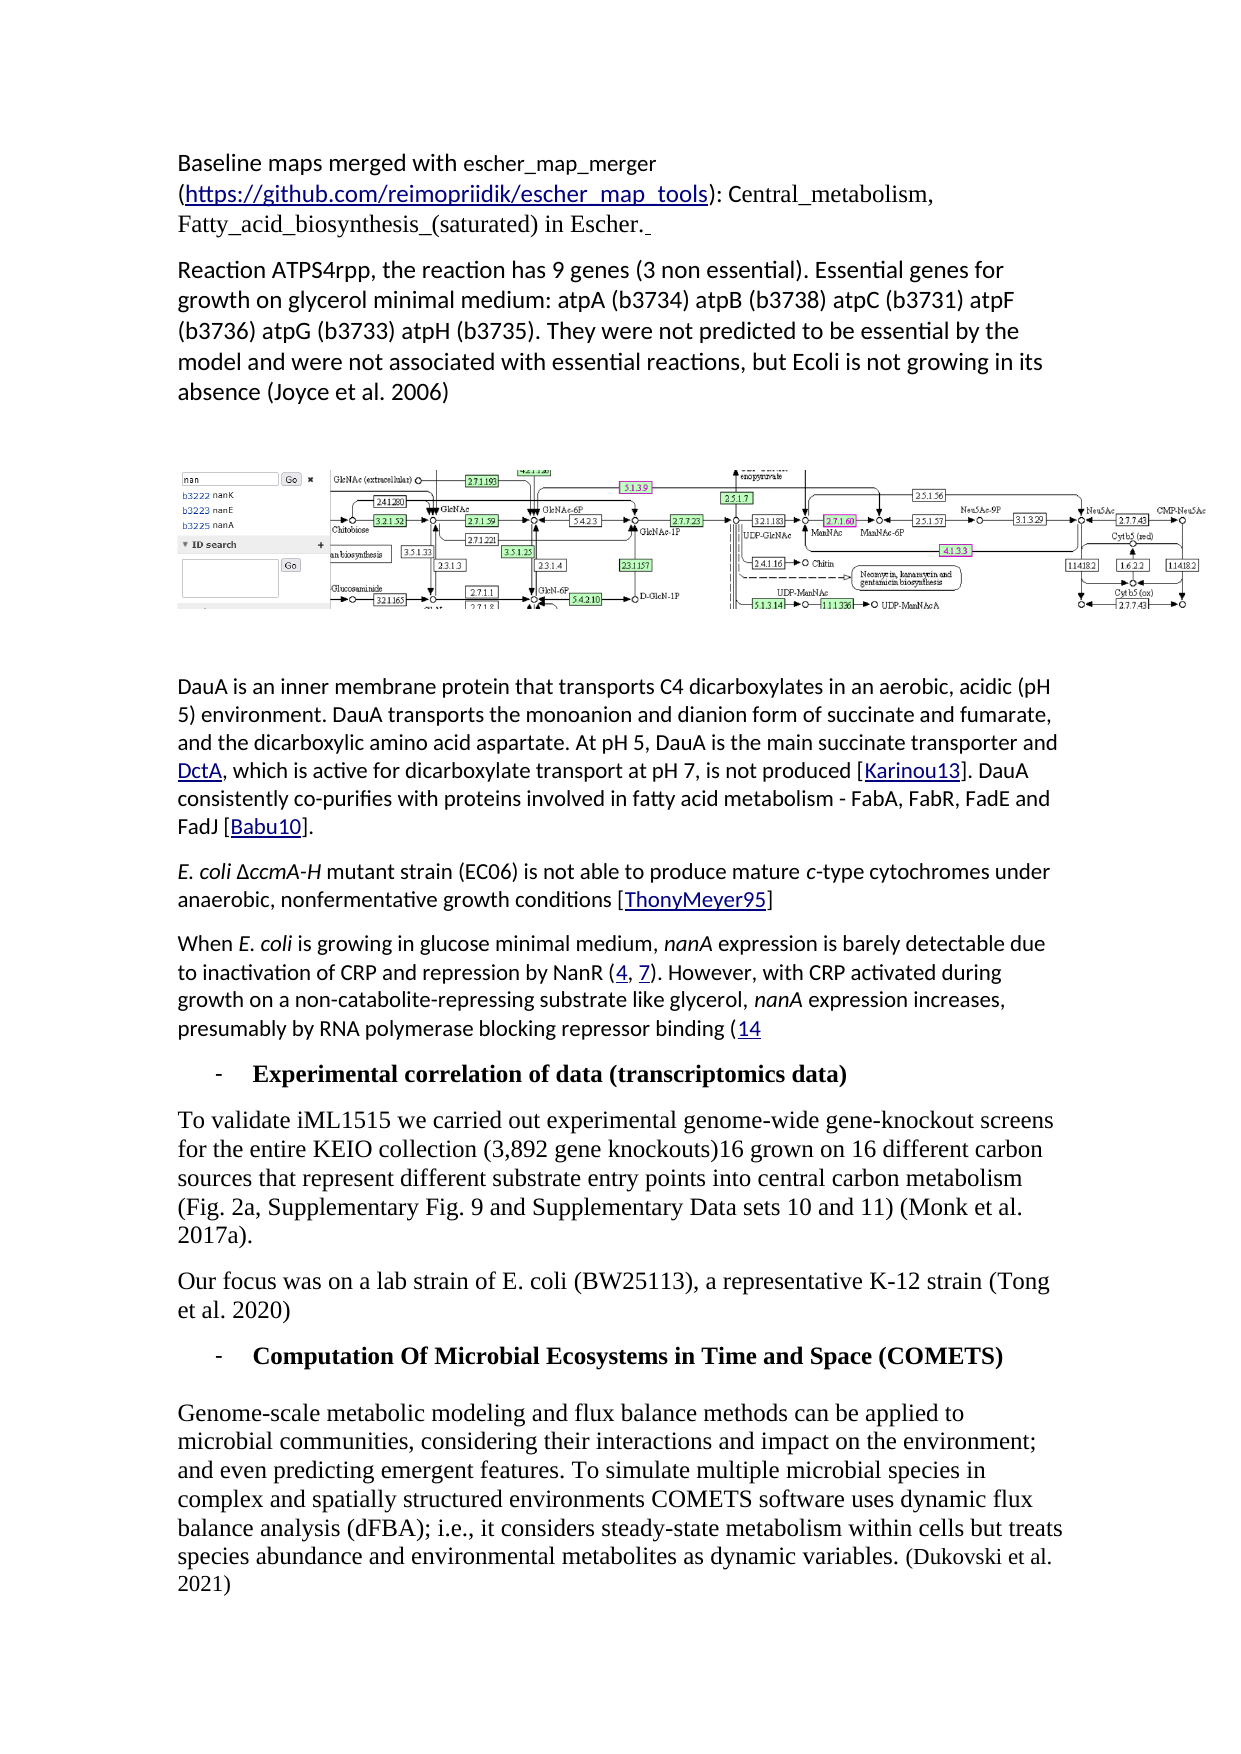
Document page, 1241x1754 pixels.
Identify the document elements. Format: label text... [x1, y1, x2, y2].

list Experimental correlation of data (transcriptomics data) [215, 1058, 1063, 1089]
list Computation Of Microbial Ecosystems in Time and Space (COMETS) [215, 1340, 1063, 1371]
text Our focus was on a lab strain of E. coli (BW25113), a representative K-12 strain (Tong et al. 2020) [177, 1266, 1063, 1323]
text Genome-scale metabolic modeling and flux balance methods can be applied to microbial communities, considering their interactions and impact on the environment; and even predicting emergent features. To simulate multiple microbial species in complex and spatially structured environments COMETS software uses dynamic flux balance analysis (dFBA); i.e., it considers steady-state metabolism within cells but treats species abundance and environmental metabolites as dynamic variables. (Dukovski et al. 2021) [177, 1398, 1063, 1597]
text Reaction ATPS4rpp, the reaction has 9 genes (3 non essential). Essential genes for growth on glycerol minimal medium: atpA (b3734) atpB (b3738) atpC (b3731) atpF (b3736) atpG (b3733) atpH (b3735). They were not predicted to be essential by the model and were not associated with essential reactions, but Ecoli is not growing in its absence (Joyce et al. 2006) [177, 254, 1063, 407]
text Baseline maps merged with escher_map_merger (https://github.com/reimopriidik/escher_map_tools): Central_metabolism, Fatty_acid_biosynthesis_(saturated) in Escher. [177, 148, 1063, 237]
text To validate iML1515 we carried out experimental genome-wide gene-knockout screens for the entire KEIO collection (3,892 gene knockouts)16 grown on 16 different carbon sources that represent different substrate entry points into central carbon metabolism (Fig. 2a, Supplementary Fig. 9 and Supplementary Data sets 10 and 11) (Monk et al. 2017a). [177, 1106, 1063, 1249]
text When E. coli is growing in glucose minimal medium, nanA expression is barely detectable due to inactivation of CRP and repression by NanR (4, 7). However, with CRP activated during growth on a non-catabolite-repressing substrate like glycerol, nanA expression increases, presumably by RNA polymerase blocking repressor binding (14 [177, 929, 1063, 1042]
text DauA is an inner membrane protein that transports C4 dicarboxylates in an aerobic, acidic (pH 5) environment. DauA transports the monoanion and dianion form of succinate and fumarate, and the dicarboxylic amino acid aspartate. At pH 5, DauA is the main succinate transporter and DctA, which is active for dicarboxylate transport at pH 7, is not produced [Karinou13]. DauA consistently co-purifies with proteins involved in fatty acid metabolism - FabA, FabR, FadE and FadJ [Babu10]. [177, 672, 1063, 840]
text E. coli ΔccmA-H mutant strain (EC06) is not able to produce mature c-type cytochromes under anaerobic, nonfermentative growth conditions [ThonyMeyer95] [177, 857, 1063, 913]
